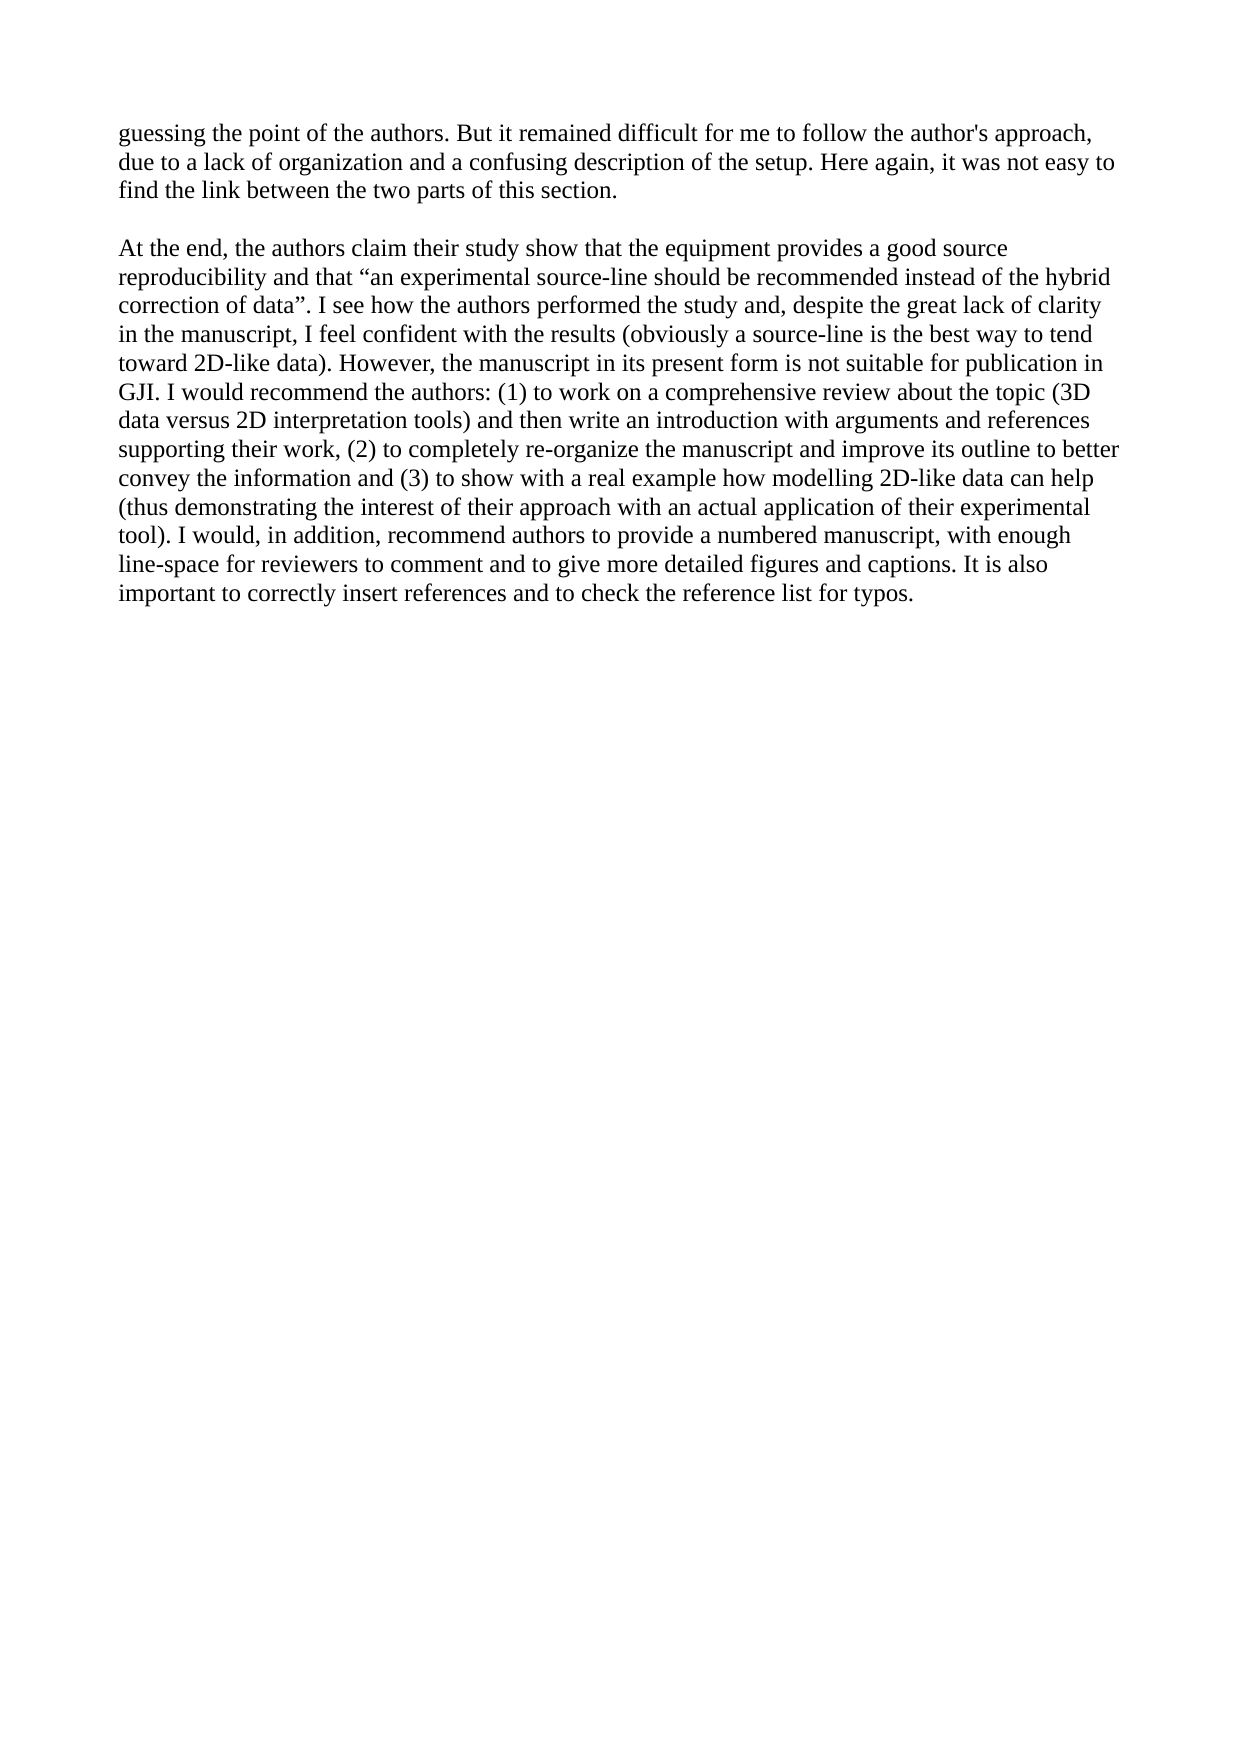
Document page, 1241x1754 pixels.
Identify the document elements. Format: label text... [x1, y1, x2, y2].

text guessing the point of the authors. But it remained difficult for me to follow the author's approach, due to a lack of organization and a confusing description of the setup. Here again, it was not easy to find the link between the two parts of this section. At the end, the authors claim their study show that the equipment provides a good source reproducibility and that “an experimental source-line should be recommended instead of the hybrid correction of data”. I see how the authors performed the study and, despite the great lack of clarity in the manuscript, I feel confident with the results (obviously a source-line is the best way to tend toward 2D-like data). However, the manuscript in its present form is not suitable for publication in GJI. I would recommend the authors: (1) to work on a comprehensive review about the topic (3D data versus 2D interpretation tools) and then write an introduction with arguments and references supporting their work, (2) to completely re-organize the manuscript and improve its outline to better convey the information and (3) to show with a real example how modelling 2D-like data can help (thus demonstrating the interest of their approach with an actual application of their experimental tool). I would, in addition, recommend authors to provide a numbered manuscript, with enough line-space for reviewers to comment and to give more detailed figures and captions. It is also important to correctly insert references and to check the reference list for typos. [118, 118, 1122, 607]
